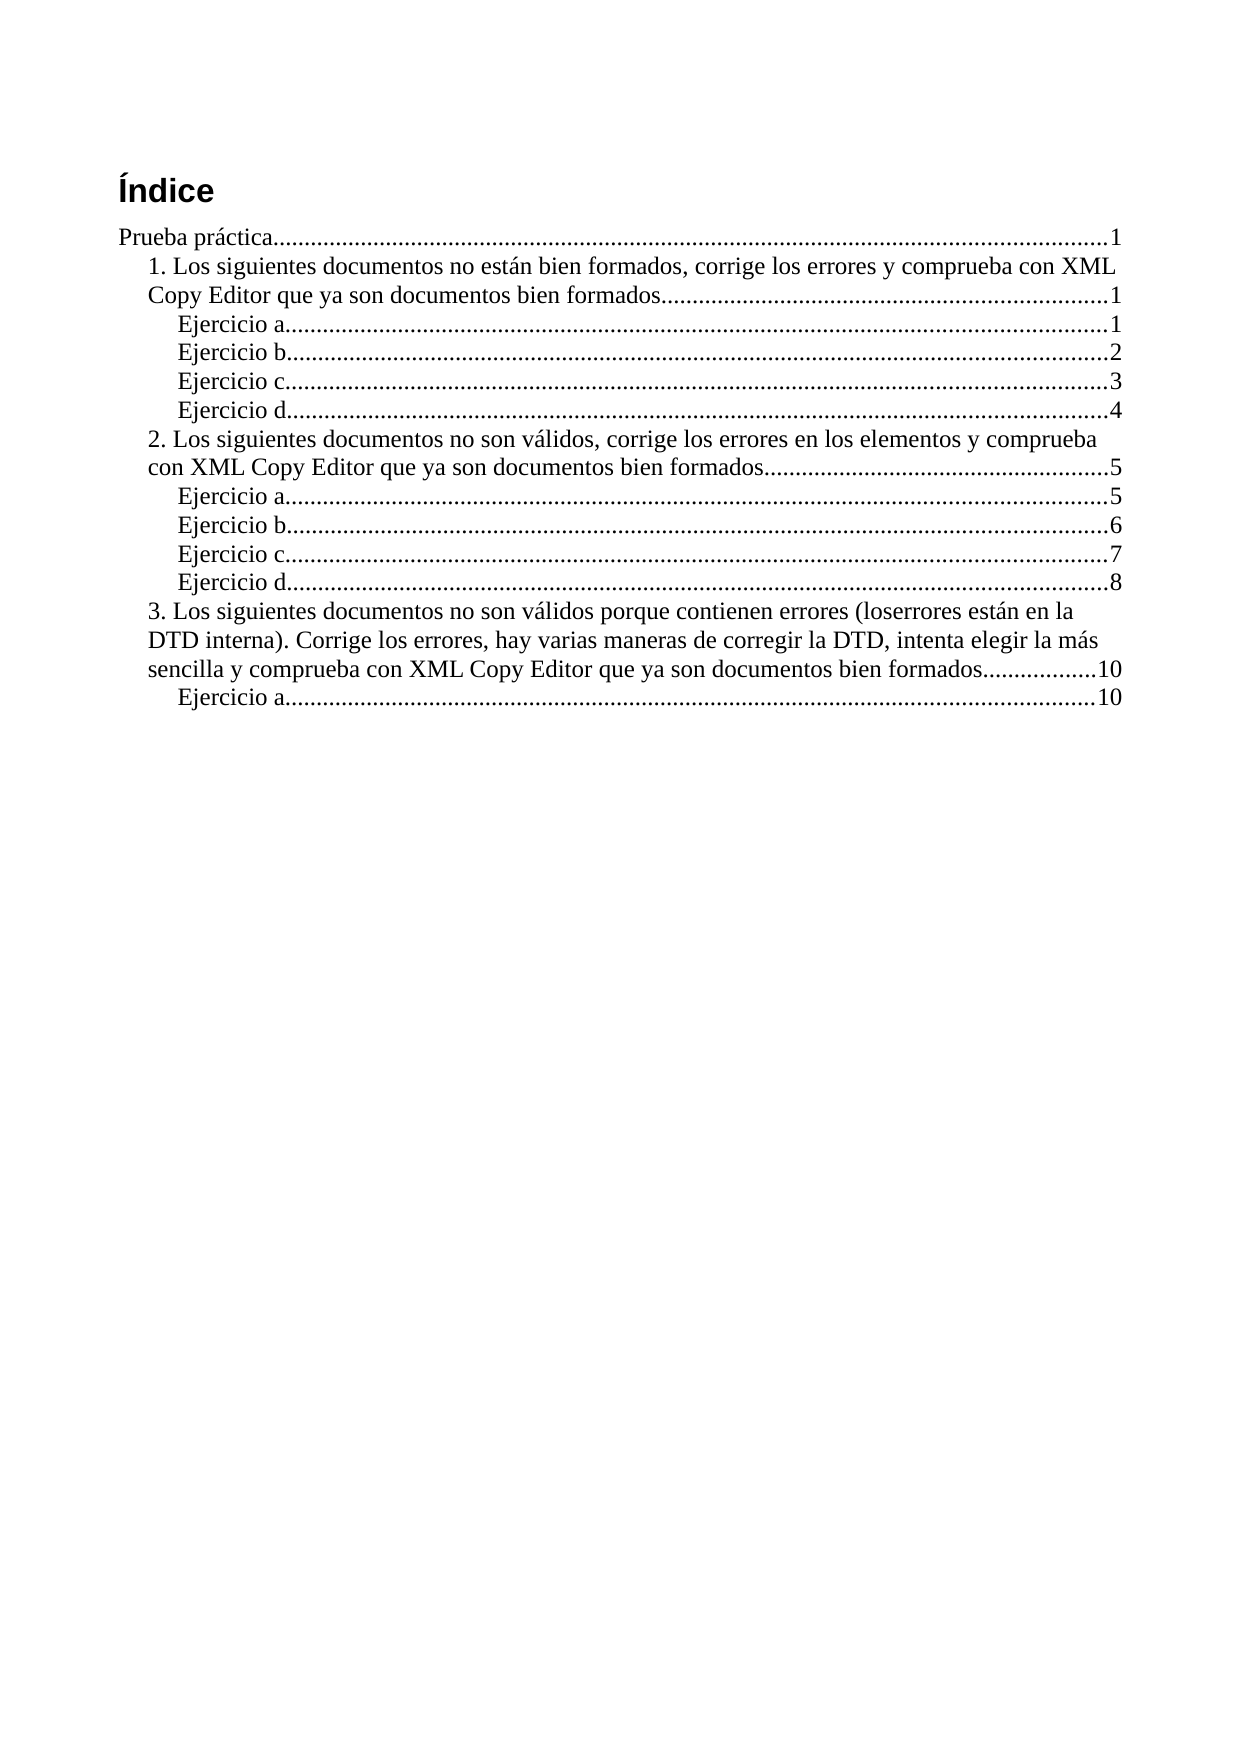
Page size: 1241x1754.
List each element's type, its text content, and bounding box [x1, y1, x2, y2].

text Ejercicio d. 4 [177, 395, 1122, 424]
text 1. Los siguientes documentos no están bien formados, corrige los errores y comprueba con XML Copy Editor que ya son documentos bien formados. 1 [148, 251, 1122, 309]
text 2. Los siguientes documentos no son válidos, corrige los errores en los elementos y comprueba con XML Copy Editor que ya son documentos bien formados. 5 [148, 424, 1122, 481]
text 3. Los siguientes documentos no son válidos porque contienen errores (loserrores están en la DTD interna). Corrige los errores, hay varias maneras de corregir la DTD, intenta elegir la más sencilla y comprueba con XML Copy Editor que ya son documentos bien formados. 10 [148, 596, 1122, 682]
subtitle Índice [118, 171, 1122, 210]
text Ejercicio c. 3 [177, 366, 1122, 395]
text Ejercicio c. 7 [177, 539, 1122, 567]
text Ejercicio d. 8 [177, 567, 1122, 596]
text Ejercicio b. 6 [177, 510, 1122, 539]
text Ejercicio a. 1 [177, 309, 1122, 337]
text Ejercicio b. 2 [177, 337, 1122, 366]
text Ejercicio a. 10 [177, 682, 1122, 711]
text Ejercicio a. 5 [177, 481, 1122, 510]
text Prueba práctica 1 [118, 222, 1122, 251]
